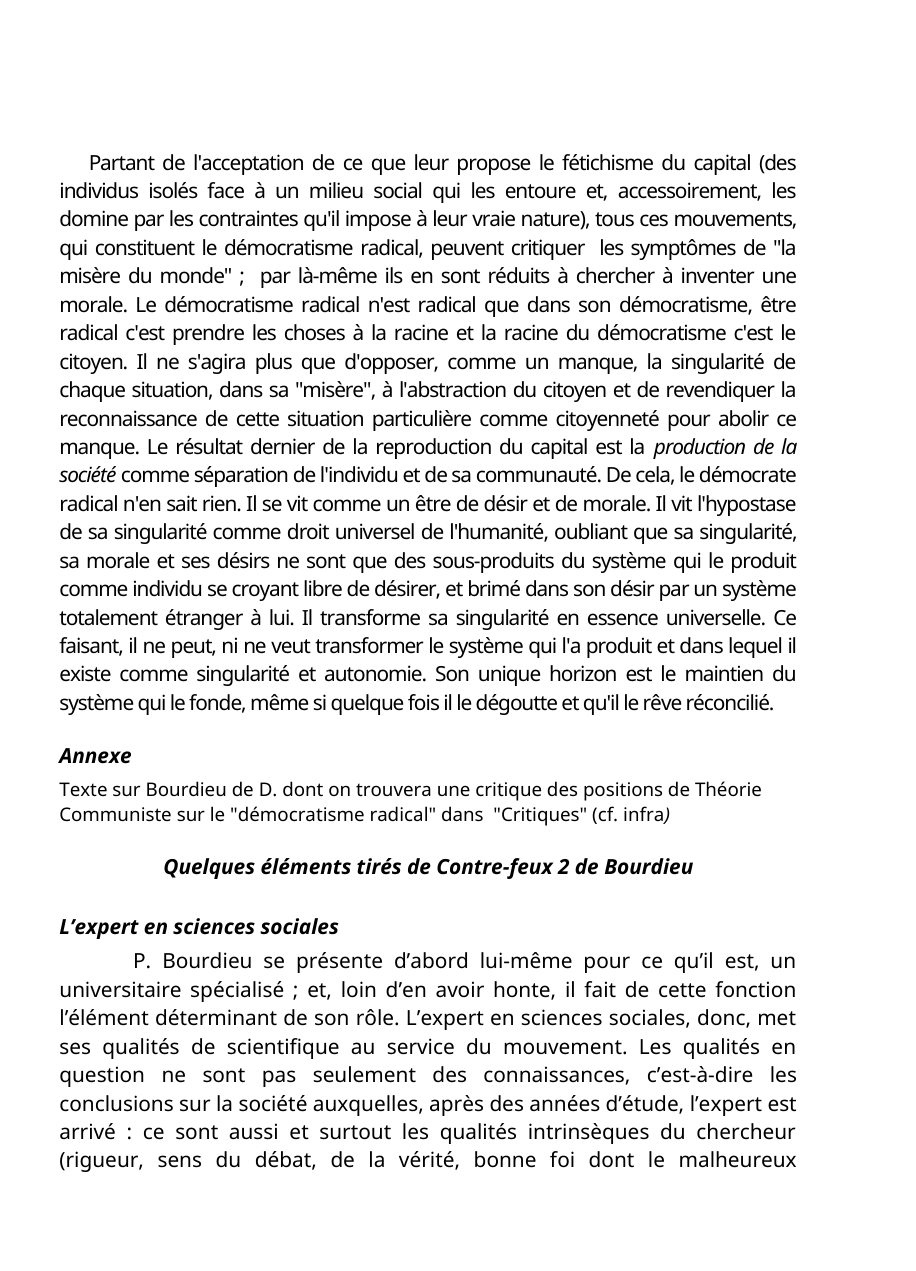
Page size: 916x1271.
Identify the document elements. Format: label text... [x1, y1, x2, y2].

subtitle Quelques éléments tirés de Contre-feux 2 de Bourdieu [59, 852, 797, 881]
text Texte sur Bourdieu de D. dont on trouvera une critique des positions de Théorie Communiste sur le "démocratisme radical" dans "Critiques" (cf. infra) [59, 776, 797, 827]
text P. Bourdieu se présente d’abord lui-même pour ce qu’il est, un universitaire spécialisé ; et, loin d’en avoir honte, il fait de cette fonction l’élément déterminant de son rôle. L’expert en sciences sociales, donc, met ses qualités de scientifique au service du mouvement. Les qualités en question ne sont pas seulement des connaissances, c’est-à-dire les conclusions sur la société auxquelles, après des années d’étude, l’expert est arrivé : ce sont aussi et surtout les qualités intrinsèques du chercheur (rigueur, sens du débat, de la vérité, bonne foi dont le malheureux [59, 947, 797, 1174]
text Partant de l'acceptation de ce que leur propose le fétichisme du capital (des individus isolés face à un milieu social qui les entoure et, accessoirement, les domine par les contraintes qu'il impose à leur vraie nature), tous ces mouvements, qui constituent le démocratisme radical, peuvent critiquer les symptômes de "la misère du monde" ; par là-même ils en sont réduits à chercher à inventer une morale. Le démocratisme radical n'est radical que dans son démocratisme, être radical c'est prendre les choses à la racine et la racine du démocratisme c'est le citoyen. Il ne s'agira plus que d'opposer, comme un manque, la singularité de chaque situation, dans sa "misère", à l'abstraction du citoyen et de revendiquer la reconnaissance de cette situation particulière comme citoyenneté pour abolir ce manque. Le résultat dernier de la reproduction du capital est la production de la société comme séparation de l'individu et de sa communauté. De cela, le démocrate radical n'en sait rien. Il se vit comme un être de désir et de morale. Il vit l'hypostase de sa singularité comme droit universel de l'humanité, oubliant que sa singularité, sa morale et ses désirs ne sont que des sous-produits du système qui le produit comme individu se croyant libre de désirer, et brimé dans son désir par un système totalement étranger à lui. Il transforme sa singularité en essence universelle. Ce faisant, il ne peut, ni ne veut transformer le système qui l'a produit et dans lequel il existe comme singularité et autonomie. Son unique horizon est le maintien du système qui le fonde, même si quelque fois il le dégoutte et qu'il le rêve réconcilié. [59, 148, 797, 716]
subtitle L’expert en sciences sociales [59, 912, 797, 940]
subtitle Annexe [59, 741, 797, 770]
